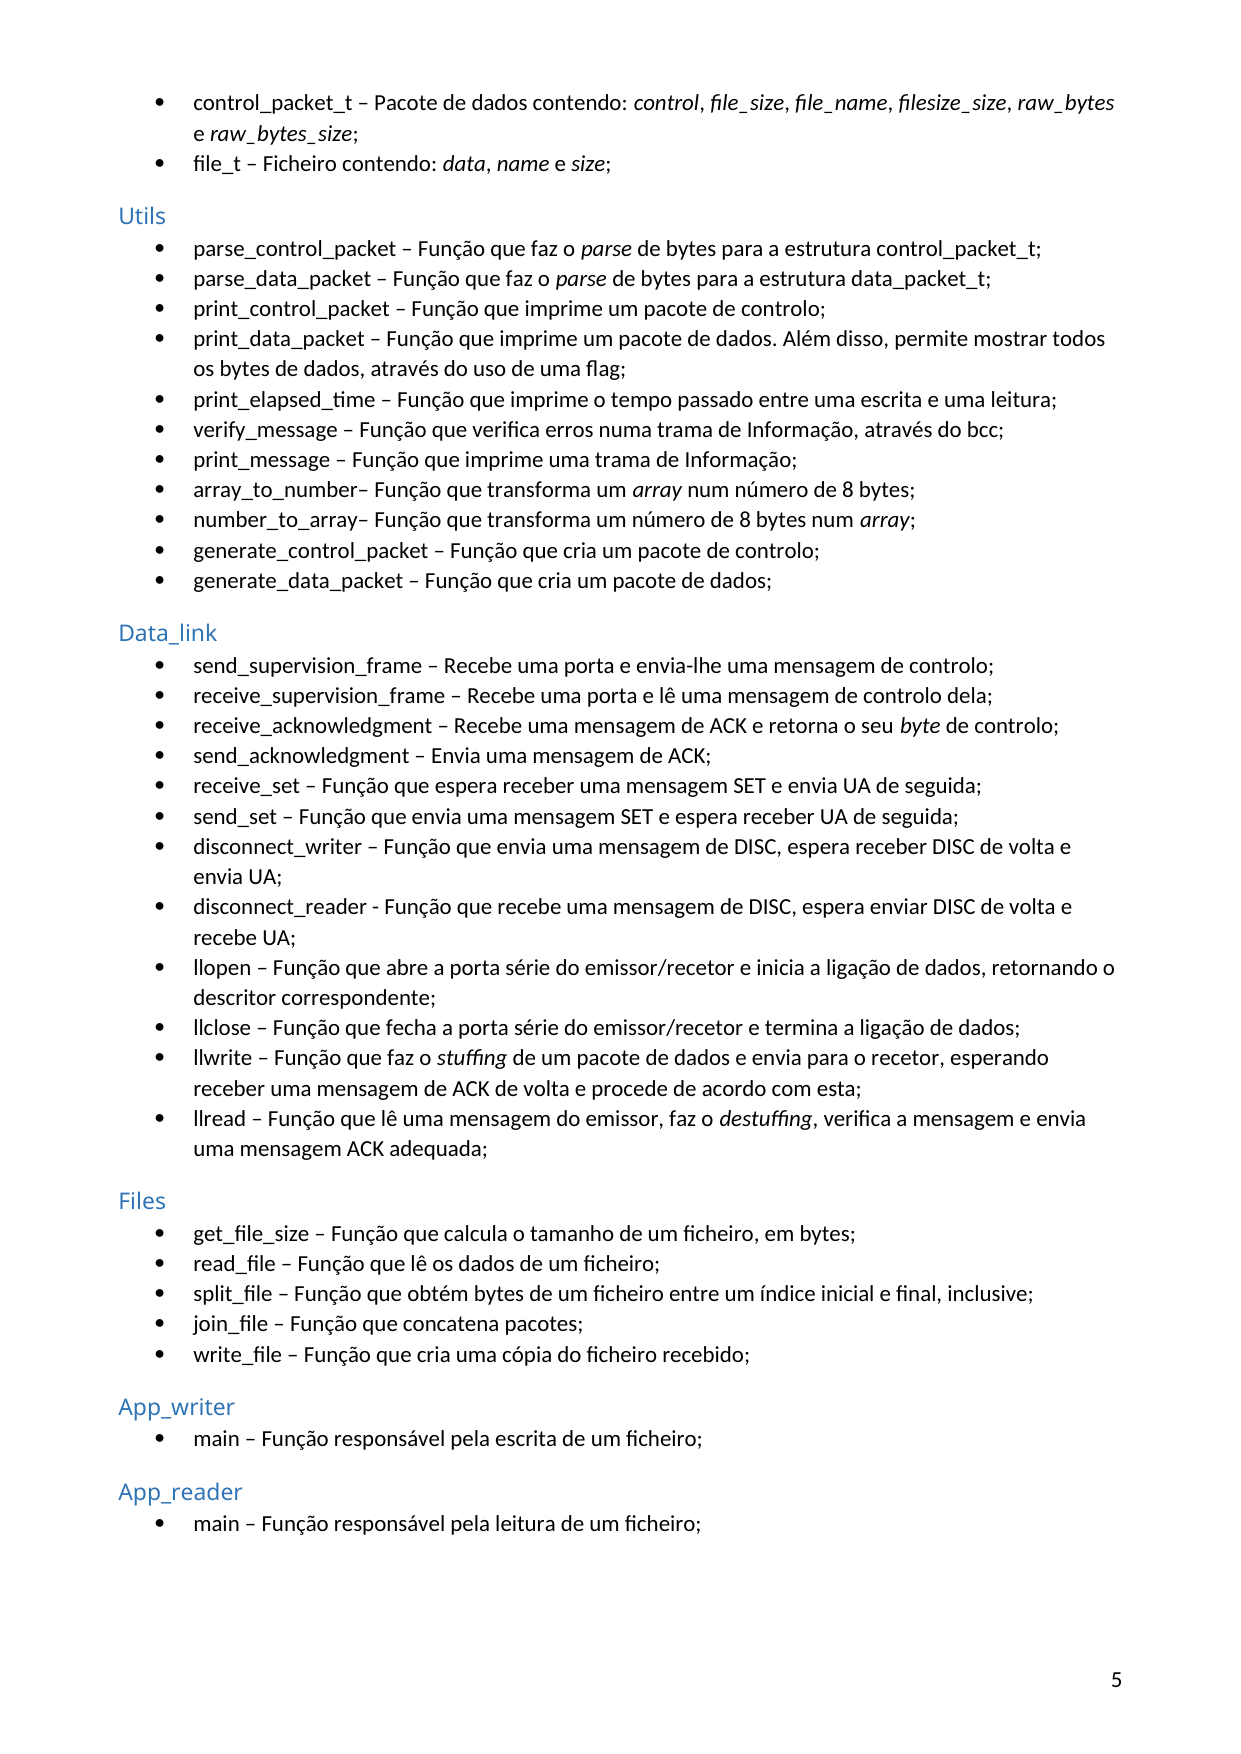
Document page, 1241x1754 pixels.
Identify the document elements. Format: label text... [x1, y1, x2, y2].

list array_to_number– Função que transforma um array num número de 8 bytes; [156, 475, 1122, 503]
list write_file – Função que cria uma cópia do ficheiro recebido; [156, 1340, 1122, 1368]
subtitle App_writer [118, 1391, 1122, 1422]
list main – Função responsável pela leitura de um ficheiro; [156, 1509, 1122, 1537]
list llclose – Função que fecha a porta série do emissor/recetor e termina a ligação de dados; [156, 1013, 1122, 1041]
list parse_control_packet – Função que faz o parse de bytes para a estrutura control_packet_t; [156, 234, 1122, 262]
list llwrite – Função que faz o stuffing de um pacote de dados e envia para o recetor, esperando receber uma mensagem de ACK de volta e procede de acordo com esta; [156, 1043, 1122, 1102]
list send_set – Função que envia uma mensagem SET e espera receber UA de seguida; [156, 802, 1122, 830]
subtitle Utils [118, 200, 1122, 231]
list llopen – Função que abre a porta série do emissor/recetor e inicia a ligação de dados, retornando o descritor correspondente; [156, 953, 1122, 1011]
list split_file – Função que obtém bytes de um ficheiro entre um índice inicial e final, inclusive; [156, 1279, 1122, 1307]
list send_acknowledgment – Envia uma mensagem de ACK; [156, 741, 1122, 769]
list print_control_packet – Função que imprime um pacote de controlo; [156, 294, 1122, 322]
list control_packet_t – Pacote de dados contendo: control, file_size, file_name, filesize_size, raw_bytes e raw_bytes_size; [156, 88, 1122, 147]
list llread – Função que lê uma mensagem do emissor, faz o destuffing, verifica a mensagem e envia uma mensagem ACK adequada; [156, 1104, 1122, 1162]
list disconnect_reader - Função que recebe uma mensagem de DISC, espera enviar DISC de volta e recebe UA; [156, 892, 1122, 951]
list parse_data_packet – Função que faz o parse de bytes para a estrutura data_packet_t; [156, 264, 1122, 292]
list number_to_array– Função que transforma um número de 8 bytes num array; [156, 506, 1122, 534]
subtitle App_reader [118, 1476, 1122, 1507]
list read_file – Função que lê os dados de um ficheiro; [156, 1249, 1122, 1277]
list main – Função responsável pela escrita de um ficheiro; [156, 1424, 1122, 1453]
list receive_set – Função que espera receber uma mensagem SET e envia UA de seguida; [156, 772, 1122, 800]
list receive_acknowledgment – Recebe uma mensagem de ACK e retorna o seu byte de controlo; [156, 711, 1122, 739]
list receive_supervision_frame – Recebe uma porta e lê uma mensagem de controlo dela; [156, 681, 1122, 709]
list get_file_size – Função que calcula o tamanho de um ficheiro, em bytes; [156, 1219, 1122, 1247]
list disconnect_writer – Função que envia uma mensagem de DISC, espera receber DISC de volta e envia UA; [156, 832, 1122, 890]
list generate_data_packet – Função que cria um pacote de dados; [156, 566, 1122, 594]
list join_file – Função que concatena pacotes; [156, 1309, 1122, 1338]
list print_message – Função que imprime uma trama de Informação; [156, 445, 1122, 473]
subtitle Files [118, 1185, 1122, 1216]
list verify_message – Função que verifica erros numa trama de Informação, através do bcc; [156, 415, 1122, 443]
list send_supervision_frame – Recebe uma porta e envia-lhe uma mensagem de controlo; [156, 651, 1122, 679]
subtitle Data_link [118, 617, 1122, 648]
list generate_control_packet – Função que cria um pacote de controlo; [156, 536, 1122, 564]
list file_t – Ficheiro contendo: data, name e size; [156, 149, 1122, 177]
list print_elapsed_time – Função que imprime o tempo passado entre uma escrita e uma leitura; [156, 385, 1122, 413]
list print_data_packet – Função que imprime um pacote de dados. Além disso, permite mostrar todos os bytes de dados, através do uso de uma flag; [156, 324, 1122, 383]
